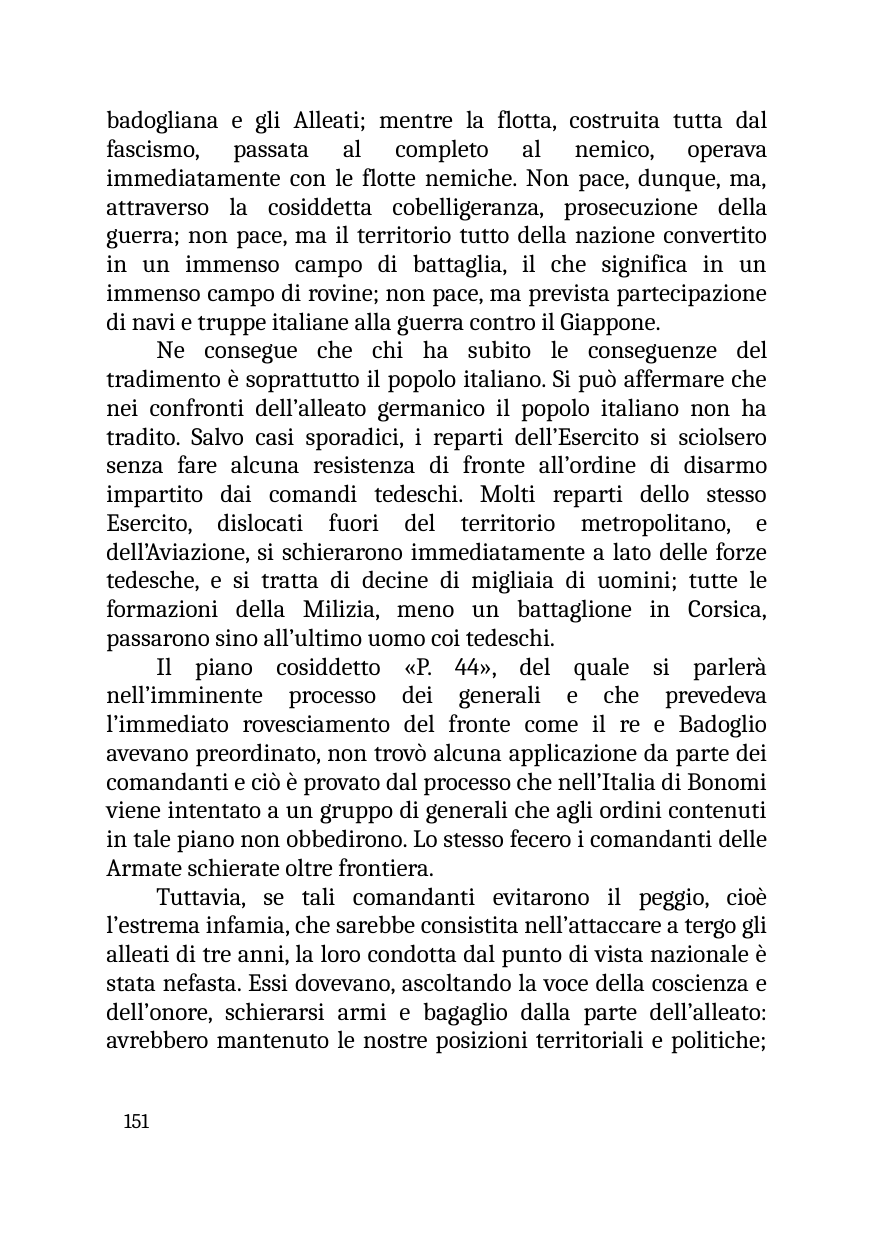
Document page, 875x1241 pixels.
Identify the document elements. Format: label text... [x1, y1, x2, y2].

text Tuttavia, se tali comandanti evitarono il peggio, cioè l’estrema infamia, che sarebbe consistita nell’attaccare a tergo gli alleati di tre anni, la loro condotta dal punto di vista nazionale è stata nefasta. Essi dovevano, ascoltando la voce della coscienza e dell’onore, schierarsi armi e bagaglio dalla parte dell’alleato: avrebbero mantenuto le nostre posizioni territoriali e politiche; [106, 882, 768, 1055]
text Ne consegue che chi ha subito le conseguenze del tradimento è soprattutto il popolo italiano. Si può affermare che nei confronti dell’alleato germanico il popolo italiano non ha tradito. Salvo casi sporadici, i reparti dell’Esercito si sciolsero senza fare alcuna resistenza di fronte all’ordine di disarmo impartito dai comandi tedeschi. Molti reparti dello stesso Esercito, dislocati fuori del territorio metropolitano, e dell’Aviazione, si schierarono immediatamente a lato delle forze tedesche, e si tratta di decine di migliaia di uomini; tutte le formazioni della Milizia, meno un battaglione in Corsica, passarono sino all’ultimo uomo coi tedeschi. [106, 336, 768, 652]
text badogliana e gli Alleati; mentre la flotta, costruita tutta dal fascismo, passata al completo al nemico, operava immediatamente con le flotte nemiche. Non pace, dunque, ma, attraverso la cosiddetta cobelligeranza, prosecuzione della guerra; non pace, ma il territorio tutto della nazione convertito in un immenso campo di battaglia, il che significa in un immenso campo di rovine; non pace, ma prevista partecipazione di navi e truppe italiane alla guerra contro il Giappone. [106, 106, 768, 336]
text Il piano cosiddetto «P. 44», del quale si parlerà nell’imminente processo dei generali e che prevedeva l’immediato rovesciamento del fronte come il re e Badoglio avevano preordinato, non trovò alcuna applicazione da parte dei comandanti e ciò è provato dal processo che nell’Italia di Bonomi viene intentato a un gruppo di generali che agli ordini contenuti in tale piano non obbedirono. Lo stesso fecero i comandanti delle Armate schierate oltre frontiera. [106, 652, 768, 882]
